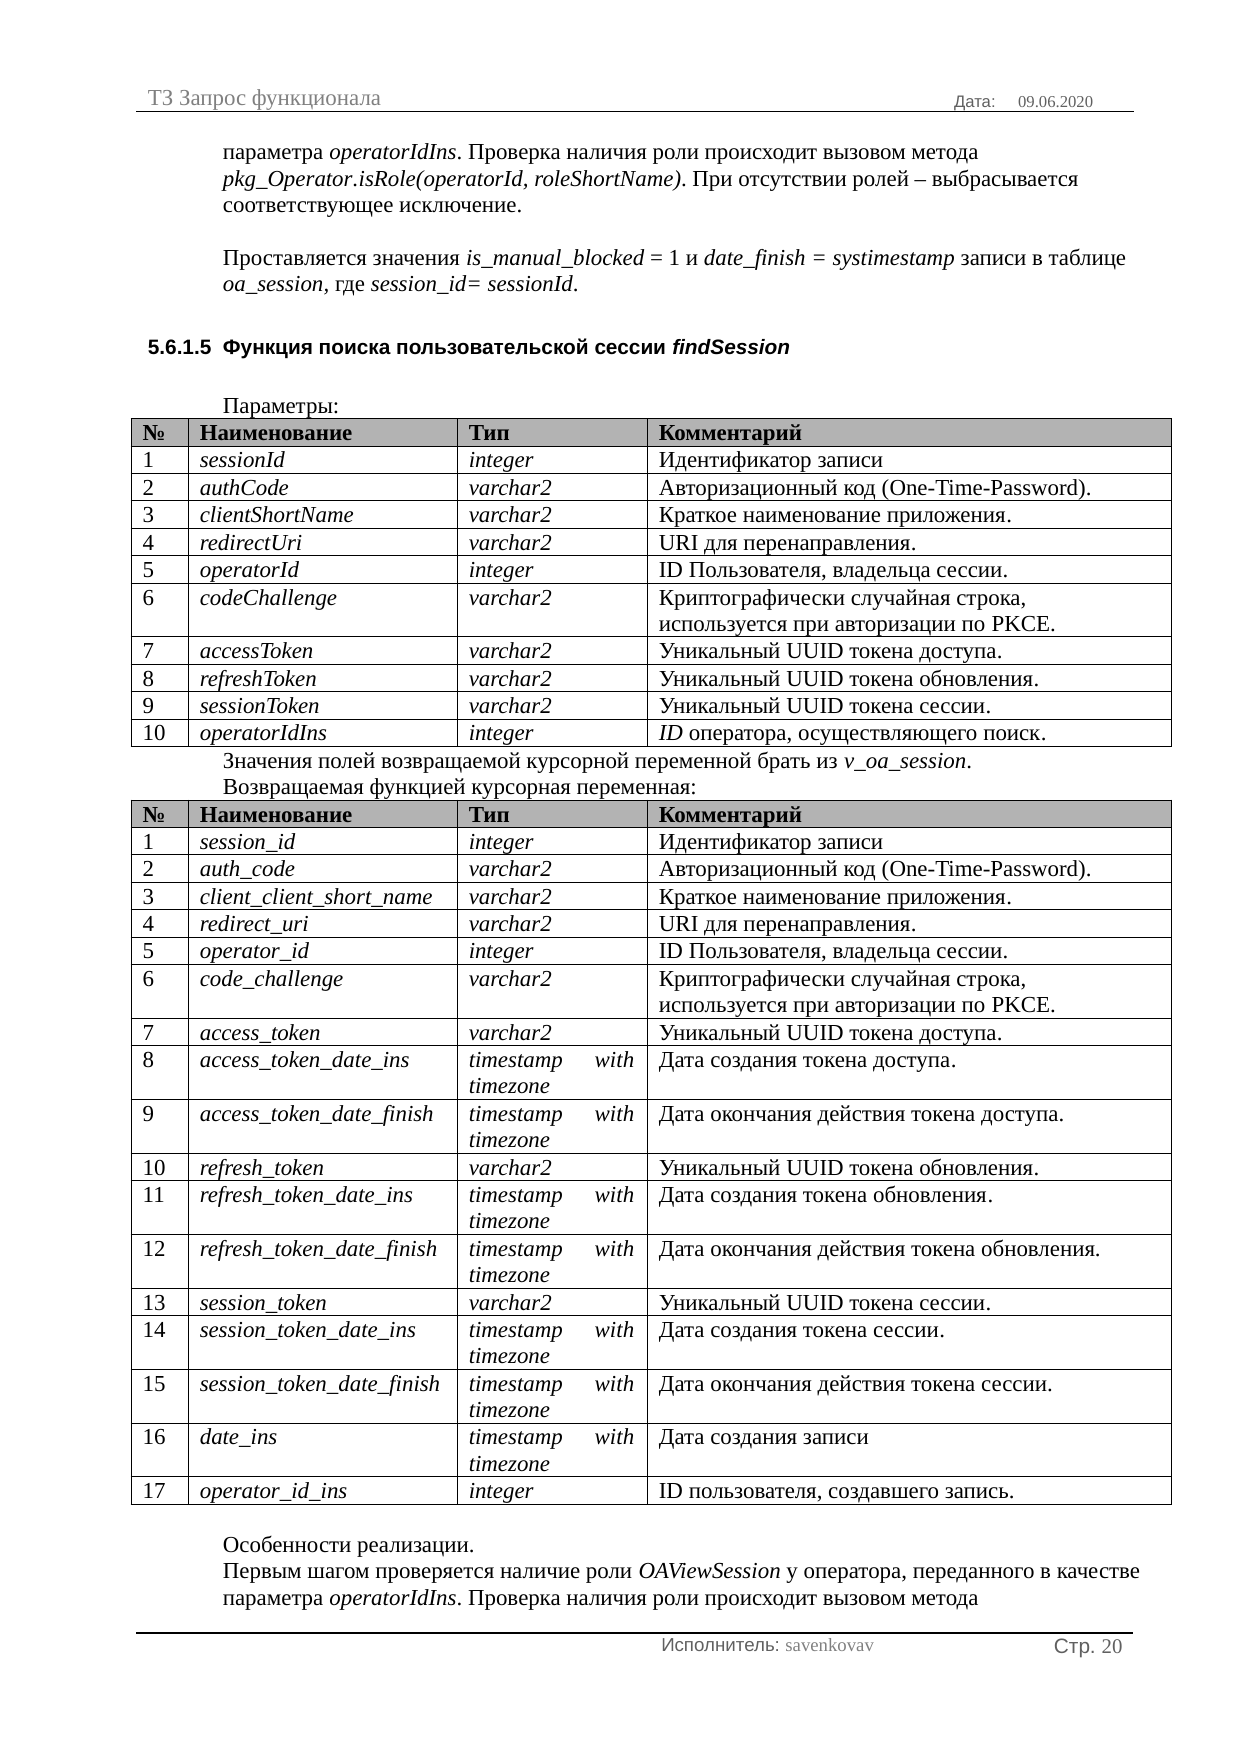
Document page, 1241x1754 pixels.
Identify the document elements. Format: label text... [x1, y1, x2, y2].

table_cell accessToken [189, 637, 457, 664]
table_header Комментарий [648, 419, 1171, 446]
table_cell integer [458, 720, 647, 746]
table_cell Дата создания токена доступа. [648, 1046, 1171, 1099]
table_cell Идентификатор записи [648, 447, 1171, 473]
table_cell Уникальный UUID токена доступа. [648, 637, 1171, 664]
table_cell 8 [132, 665, 188, 691]
table_cell integer [458, 556, 647, 582]
table_cell operator_id [189, 938, 457, 964]
table_cell session_id [189, 828, 457, 854]
table_cell redirectUri [189, 529, 457, 555]
table_header № [132, 419, 188, 446]
table_cell varchar2 [458, 910, 647, 937]
table_cell Дата окончания действия токена сессии. [648, 1370, 1171, 1422]
table_header Наименование [189, 801, 457, 827]
table_cell Уникальный UUID токена сессии. [648, 692, 1171, 718]
table_cell Уникальный UUID токена доступа. [648, 1019, 1171, 1045]
table_header Тип [458, 419, 647, 446]
table_cell 9 [132, 1100, 188, 1153]
table_cell integer [458, 938, 647, 964]
table_cell 1 [132, 447, 188, 473]
table_cell sessionId [189, 447, 457, 473]
table_cell 3 [132, 883, 188, 909]
table_cell 13 [132, 1289, 188, 1315]
table_cell Дата создания токена обновления. [648, 1181, 1171, 1234]
table_cell timestamp with timezone [458, 1046, 647, 1099]
table_cell Дата окончания действия токена обновления. [648, 1235, 1171, 1287]
text Возвращаемая функцией курсорная переменная: [223, 773, 1152, 799]
table_cell varchar2 [458, 637, 647, 664]
table_cell redirect_uri [189, 910, 457, 937]
table_cell sessionToken [189, 692, 457, 718]
table_cell 11 [132, 1181, 188, 1234]
table_cell 10 [132, 1154, 188, 1180]
table_cell authСode [189, 474, 457, 500]
table_cell timestamp with timezone [458, 1181, 647, 1234]
table_cell Краткое наименование приложения. [648, 883, 1171, 909]
table_cell varchar2 [458, 855, 647, 882]
table_cell Дата создания токена сессии. [648, 1316, 1171, 1369]
table_cell integer [458, 447, 647, 473]
table_cell access_token_date_finish [189, 1100, 457, 1153]
table_cell ID Пользователя, владельца сессии. [648, 938, 1171, 964]
table_cell refresh_token_date_ins [189, 1181, 457, 1234]
table_cell Идентификатор записи [648, 828, 1171, 854]
table_cell 1 [132, 828, 188, 854]
table_cell 4 [132, 529, 188, 555]
table_cell 4 [132, 910, 188, 937]
table_cell timestamp with timezone [458, 1100, 647, 1153]
text Проставляется значения is_manual_blocked = 1 и date_finish = systimestamp записи в таблице oa_session, где session_id= sessionId. [223, 244, 1152, 296]
table_cell date_ins [189, 1424, 457, 1476]
table_cell 9 [132, 692, 188, 718]
table_cell Авторизационный код (One-Time-Password). [648, 855, 1171, 882]
table_cell 12 [132, 1235, 188, 1287]
table_cell varchar2 [458, 1289, 647, 1315]
table_cell 14 [132, 1316, 188, 1369]
table_cell Криптографически случайная строка, используется при авторизации по PKCE. [648, 584, 1171, 636]
table_cell varchar2 [458, 1154, 647, 1180]
table_cell varchar2 [458, 883, 647, 909]
table_cell ID Пользователя, владельца сессии. [648, 556, 1171, 582]
table_cell ID пользователя, создавшего запись. [648, 1477, 1171, 1503]
table_cell integer [458, 1477, 647, 1503]
table_cell Уникальный UUID токена обновления. [648, 665, 1171, 691]
table_cell timestamp with timezone [458, 1235, 647, 1287]
table_cell access_token [189, 1019, 457, 1045]
table_cell operatorId [189, 556, 457, 582]
table_cell Криптографически случайная строка, используется при авторизации по PKCE. [648, 965, 1171, 1018]
table_cell varchar2 [458, 965, 647, 1018]
table_cell URI для перенаправления. [648, 529, 1171, 555]
table_cell 5 [132, 556, 188, 582]
table_cell varchar2 [458, 501, 647, 528]
table_cell ID оператора, осуществляющего поиск. [648, 720, 1171, 746]
table_cell 10 [132, 720, 188, 746]
table_header Наименование [189, 419, 457, 446]
table_cell codeChallenge [189, 584, 457, 636]
table_cell Краткое наименование приложения. [648, 501, 1171, 528]
table_cell 8 [132, 1046, 188, 1099]
table_header Комментарий [648, 801, 1171, 827]
text Параметры: [223, 392, 1152, 418]
table_cell Авторизационный код (One-Time-Password). [648, 474, 1171, 500]
table_cell varchar2 [458, 692, 647, 718]
table_cell URI для перенаправления. [648, 910, 1171, 937]
table_cell varchar2 [458, 529, 647, 555]
table_cell timestamp with timezone [458, 1370, 647, 1422]
table_cell 6 [132, 965, 188, 1018]
subtitle Функция поиска пользовательской сессии findSession [148, 335, 1152, 359]
table_cell varchar2 [458, 665, 647, 691]
table_cell Дата создания записи [648, 1424, 1171, 1476]
table_cell 15 [132, 1370, 188, 1422]
table_header Тип [458, 801, 647, 827]
table_cell 16 [132, 1424, 188, 1476]
table_cell Уникальный UUID токена сессии. [648, 1289, 1171, 1315]
table_cell session_token_date_finish [189, 1370, 457, 1422]
table_cell varchar2 [458, 474, 647, 500]
table_cell 7 [132, 637, 188, 664]
table_cell 2 [132, 474, 188, 500]
table_cell 6 [132, 584, 188, 636]
table_cell 5 [132, 938, 188, 964]
table_cell varchar2 [458, 584, 647, 636]
table_cell timestamp with timezone [458, 1316, 647, 1369]
table_cell refreshToken [189, 665, 457, 691]
table_cell refresh_token [189, 1154, 457, 1180]
table_cell access_token_date_ins [189, 1046, 457, 1099]
text Первым шагом проверяется наличие роли OAViewSession у оператора, переданного в качестве параметра operatorIdIns. Проверка наличия роли происходит вызовом метода [223, 1557, 1152, 1610]
table_cell operatorIdIns [189, 720, 457, 746]
table_cell 17 [132, 1477, 188, 1503]
table_cell timestamp with timezone [458, 1424, 647, 1476]
table_cell Уникальный UUID токена обновления. [648, 1154, 1171, 1180]
table_cell auth_code [189, 855, 457, 882]
table_cell 2 [132, 855, 188, 882]
table_cell clientShortName [189, 501, 457, 528]
text параметра operatorIdIns. Проверка наличия роли происходит вызовом метода pkg_Operator.isRole(operatorId, roleShortName). При отсутствии ролей – выбрасывается соответствующее исключение. [223, 138, 1152, 217]
table_cell operator_id_ins [189, 1477, 457, 1503]
table_cell Дата окончания действия токена доступа. [648, 1100, 1171, 1153]
table_cell varchar2 [458, 1019, 647, 1045]
text Значения полей возвращаемой курсорной переменной брать из v_oa_session. [223, 747, 1152, 773]
table_cell session_token_date_ins [189, 1316, 457, 1369]
table_cell 7 [132, 1019, 188, 1045]
table_cell session_token [189, 1289, 457, 1315]
table_cell client_client_short_name [189, 883, 457, 909]
table_cell code_challenge [189, 965, 457, 1018]
table_cell refresh_token_date_finish [189, 1235, 457, 1287]
table_cell integer [458, 828, 647, 854]
table_header № [132, 801, 188, 827]
table_cell 3 [132, 501, 188, 528]
text Особенности реализации. [223, 1531, 1152, 1557]
